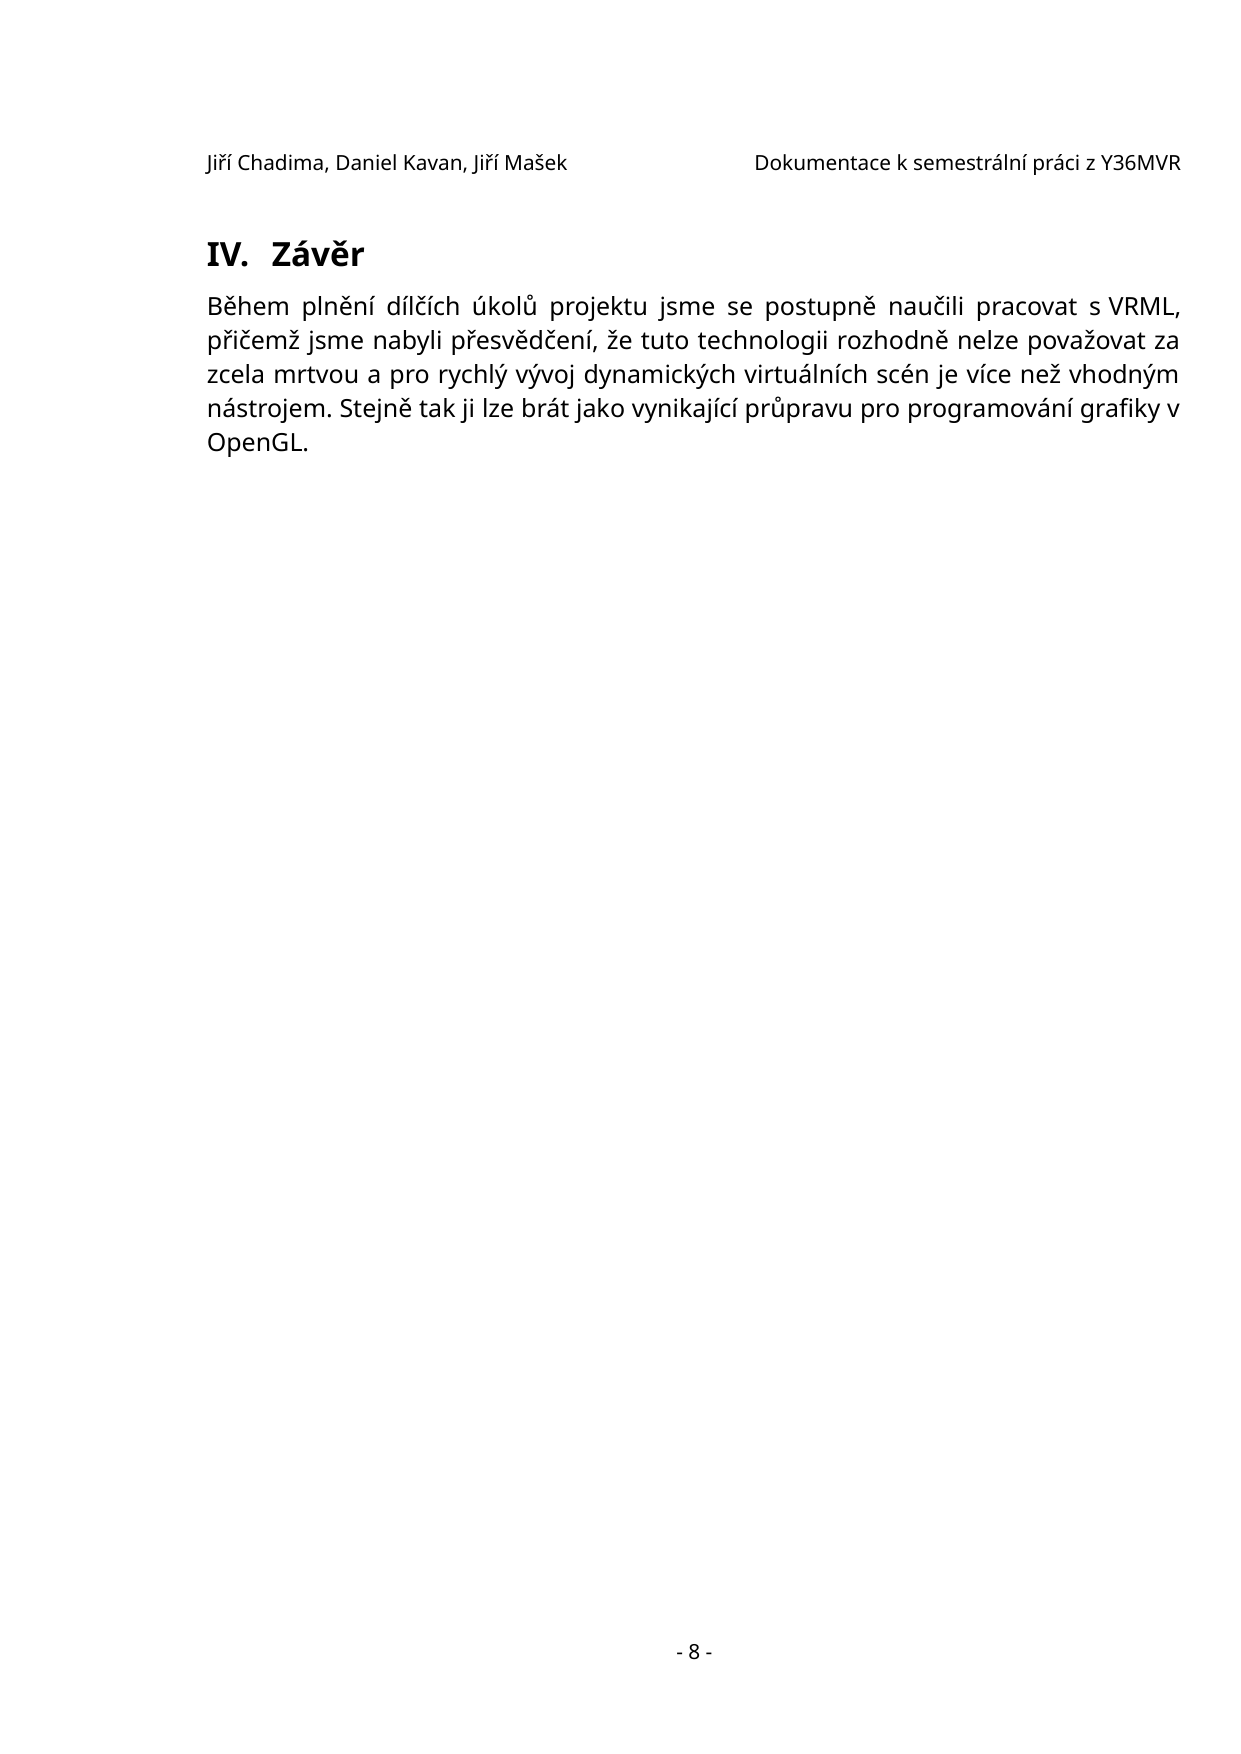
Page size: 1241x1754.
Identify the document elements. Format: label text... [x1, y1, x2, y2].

subtitle Závěr [207, 231, 1181, 276]
text Během plnění dílčích úkolů projektu jsme se postupně naučili pracovat s VRML, přičemž jsme nabyli přesvědčení, že tuto technologii rozhodně nelze považovat za zcela mrtvou a pro rychlý vývoj dynamických virtuálních scén je více než vhodným nástrojem. Stejně tak ji lze brát jako vynikající průpravu pro programování grafiky v OpenGL. [207, 288, 1181, 459]
